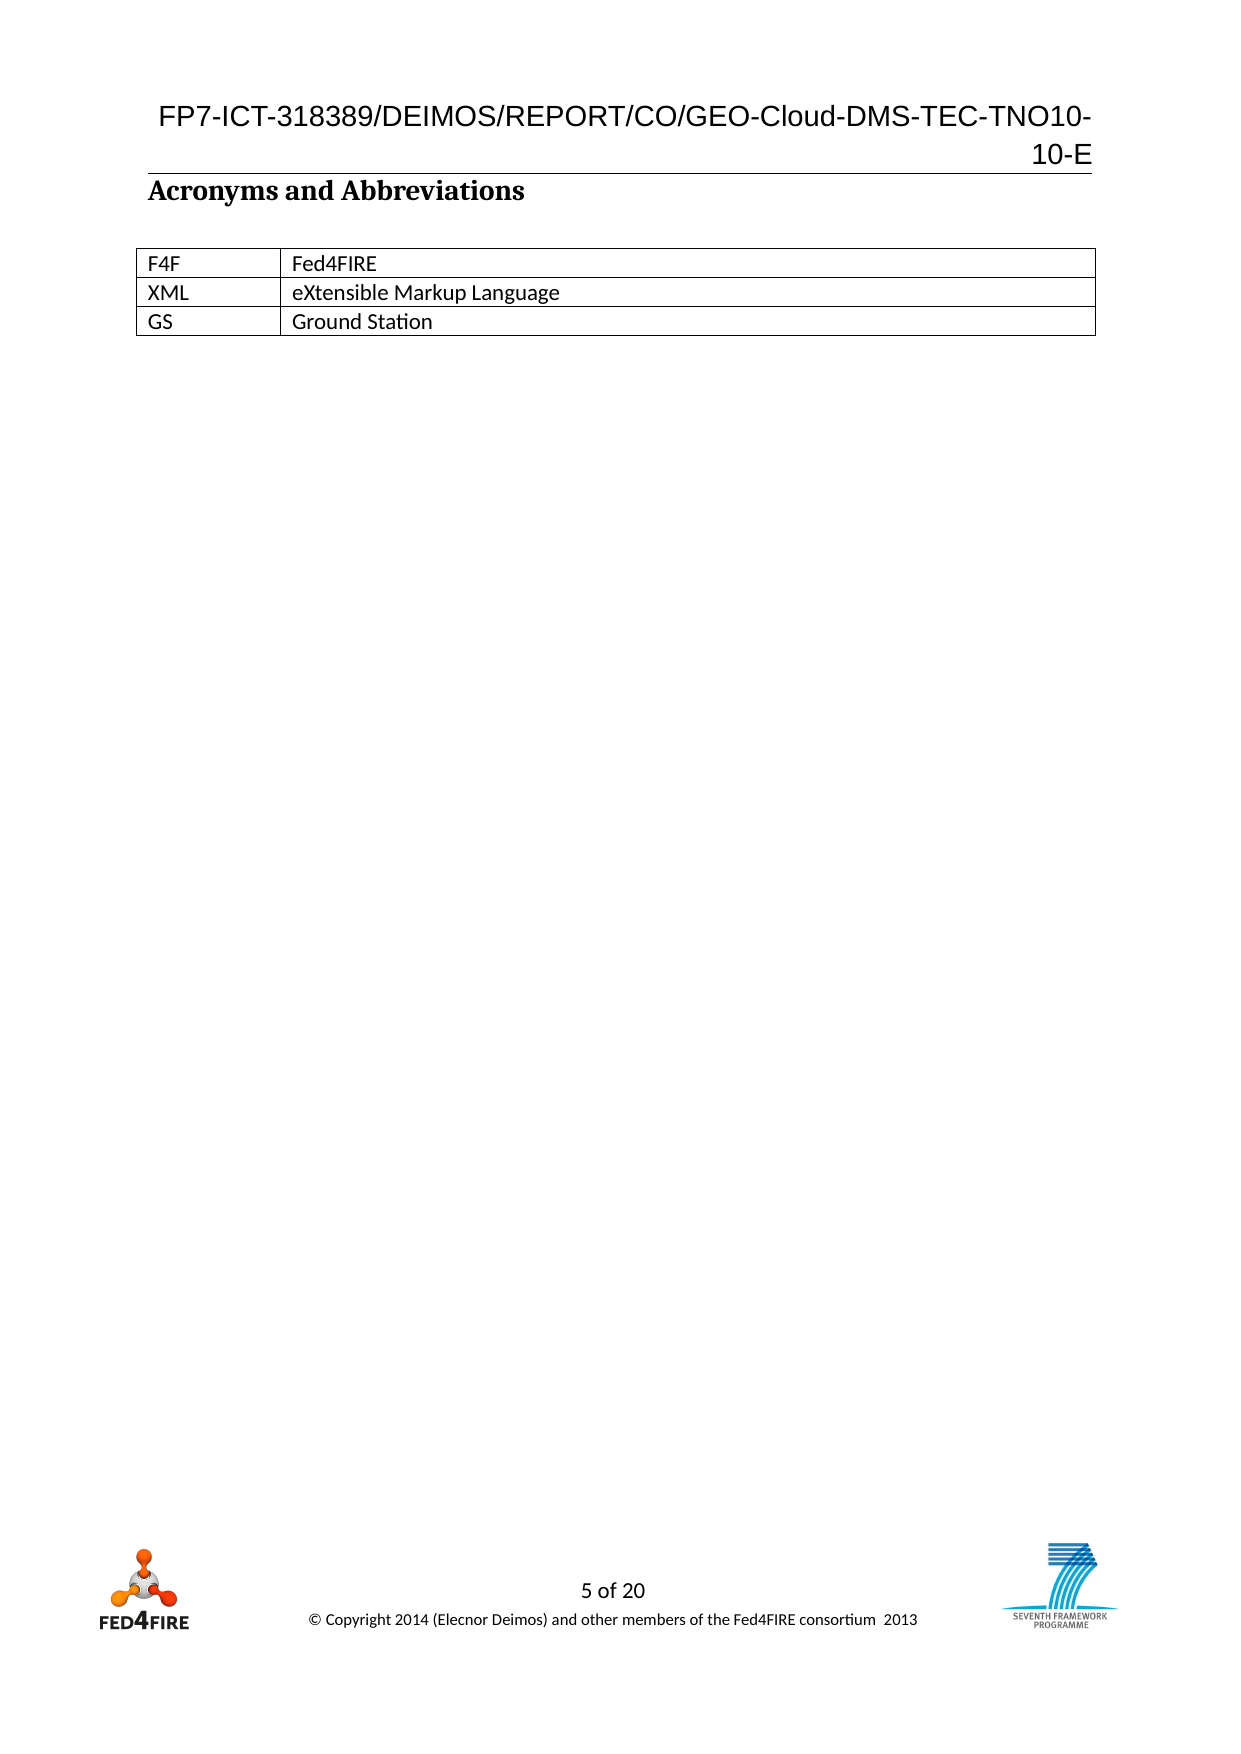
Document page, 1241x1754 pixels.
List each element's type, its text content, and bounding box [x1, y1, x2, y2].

table_cell eXtensible Markup Language [281, 278, 1095, 306]
table_cell XML [137, 278, 280, 306]
text Acronyms and Abbreviations [148, 174, 1092, 208]
table_cell Ground Station [281, 307, 1095, 335]
table_header F4F [137, 249, 280, 277]
picture [1000, 1543, 1120, 1630]
table_header Fed4FIRE [281, 249, 1095, 277]
picture [100, 1548, 190, 1630]
table_cell GS [137, 307, 280, 335]
